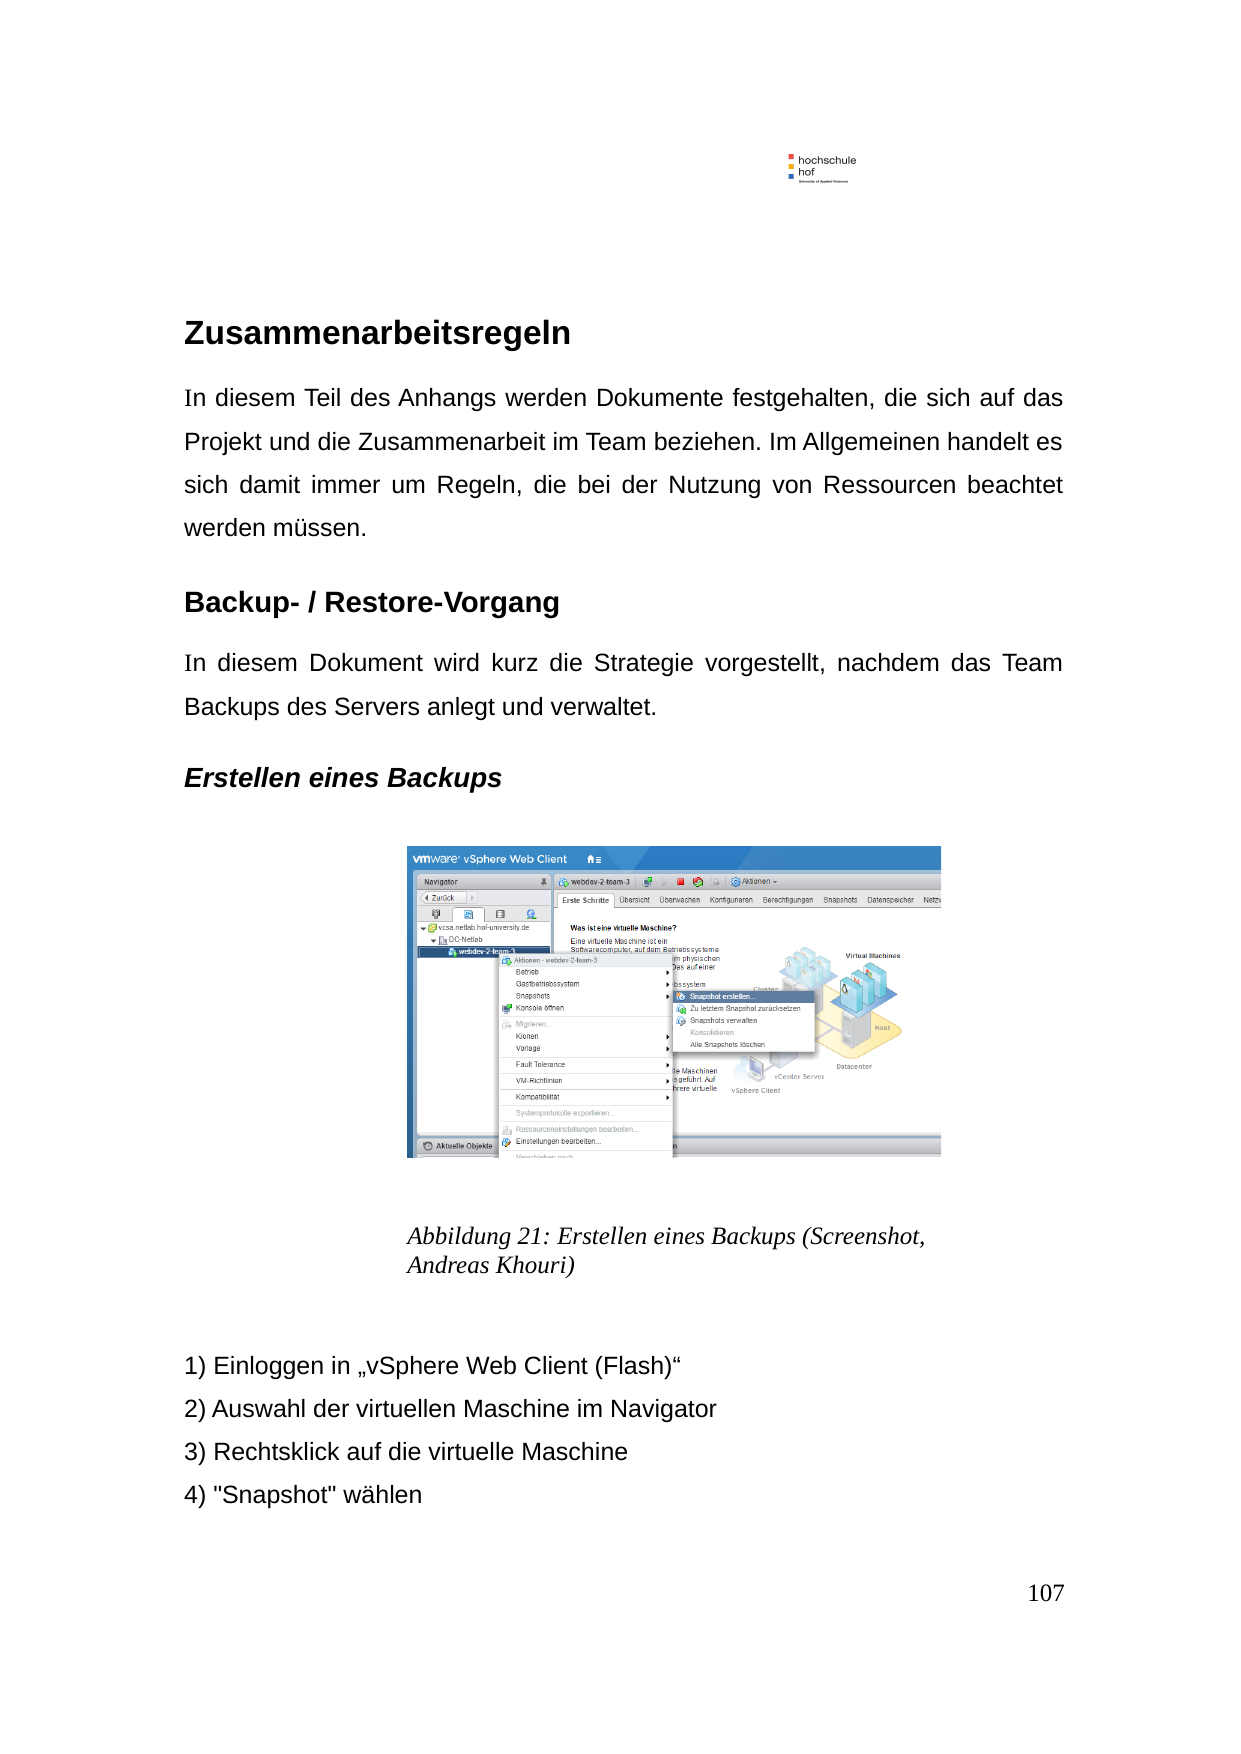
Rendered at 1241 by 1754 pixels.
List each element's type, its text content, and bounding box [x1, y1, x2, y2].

subtitle Zusammenarbeitsregeln [184, 313, 1064, 352]
text 1) Einloggen in „vSphere Web Client (Flash)“ [184, 1351, 1064, 1379]
picture [407, 846, 942, 1158]
subtitle Backup- / Restore-Vorgang [184, 585, 1064, 619]
text 4) "Snapshot" wählen [184, 1480, 1064, 1509]
picture [788, 154, 856, 183]
text In diesem Dokument wird kurz die Strategie vorgestellt, nachdem das Team Backups des Servers anlegt und verwaltet. [184, 648, 1064, 720]
text In diesem Teil des Anhangs werden Dokumente festgehalten, die sich auf das Projekt und die Zusammenarbeit im Team beziehen. Im Allgemeinen handelt es sich damit immer um Regeln, die bei der Nutzung von Ressourcen beachtet werden müssen. [184, 383, 1064, 542]
text 3) Rechtsklick auf die virtuelle Maschine [184, 1437, 1064, 1466]
subtitle Erstellen eines Backups [184, 762, 1064, 794]
text 2) Auswahl der virtuellen Maschine im Navigator [184, 1394, 1064, 1423]
text Abbildung 21: Erstellen eines Backups (Screenshot, Andreas Khouri) [407, 1158, 941, 1279]
